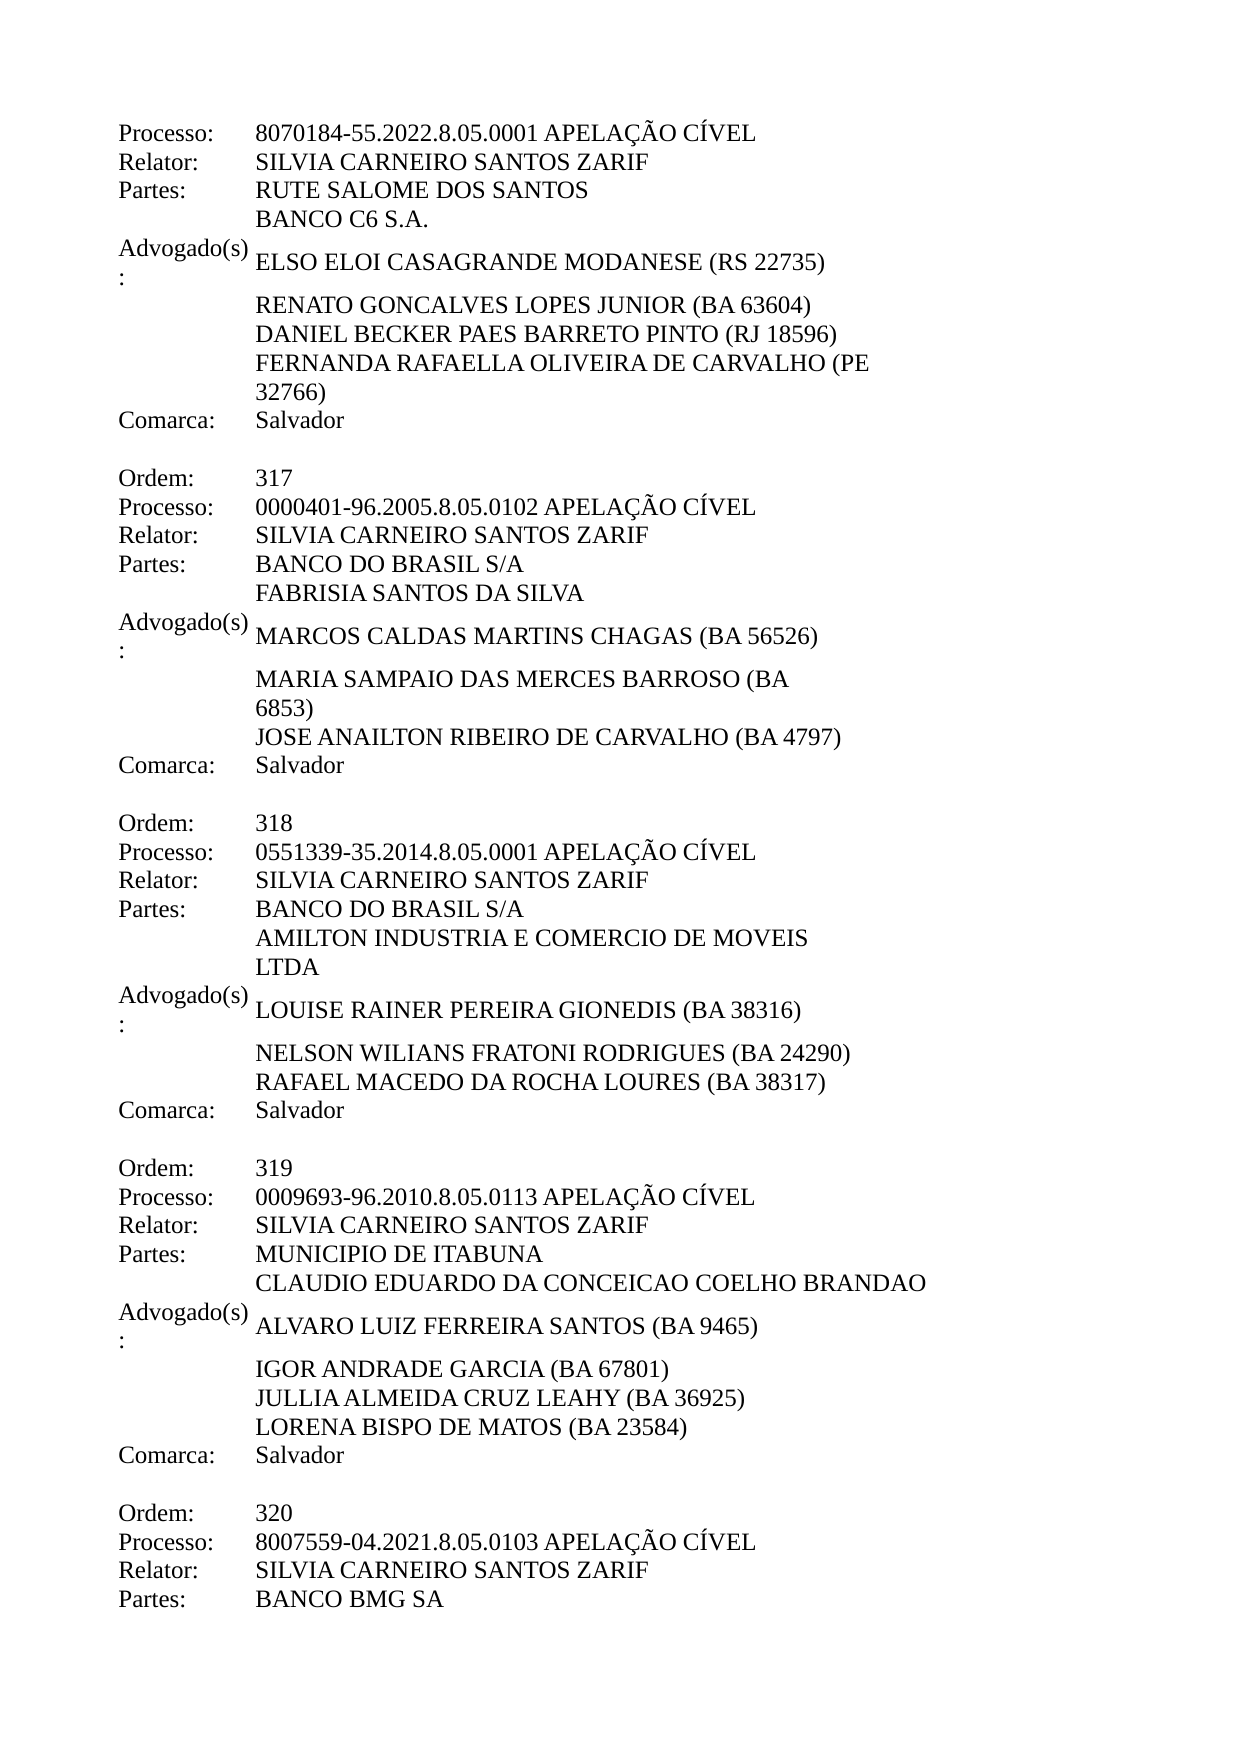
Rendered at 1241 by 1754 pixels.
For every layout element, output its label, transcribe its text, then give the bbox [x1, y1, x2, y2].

table_cell [118, 348, 255, 406]
table_cell BANCO DO BRASIL S/A [255, 894, 877, 923]
table_cell Salvador [255, 406, 944, 434]
table_cell RENATO GONCALVES LOPES JUNIOR (BA 63604) [255, 291, 944, 319]
table_header Ordem: [118, 808, 255, 837]
table_cell Partes: [118, 1584, 255, 1613]
table_cell Processo: [118, 1182, 255, 1211]
table_cell Comarca: [118, 406, 255, 434]
table_cell [118, 578, 255, 607]
table_cell Processo: [118, 118, 255, 147]
table_header Ordem: [118, 1498, 255, 1527]
table_cell Partes: [118, 894, 255, 923]
table_cell MARCOS CALDAS MARTINS CHAGAS (BA 56526) [255, 607, 852, 664]
table_cell Partes: [118, 176, 255, 204]
table_cell Relator: [118, 1556, 255, 1584]
table_cell [118, 664, 255, 722]
table_cell Processo: [118, 1527, 255, 1556]
table_cell NELSON WILIANS FRATONI RODRIGUES (BA 24290) [255, 1038, 877, 1067]
table_cell [118, 291, 255, 319]
table_cell [118, 1268, 255, 1297]
table_cell SILVIA CARNEIRO SANTOS ZARIF [255, 866, 877, 894]
table_cell FERNANDA RAFAELLA OLIVEIRA DE CARVALHO (PE 32766) [255, 348, 944, 406]
table_cell Comarca: [118, 1441, 255, 1469]
table_cell Relator: [118, 866, 255, 894]
table_cell Partes: [118, 549, 255, 578]
table_cell [118, 1067, 255, 1096]
table_cell LOUISE RAINER PEREIRA GIONEDIS (BA 38316) [255, 981, 877, 1038]
table_cell Comarca: [118, 751, 255, 779]
table_cell SILVIA CARNEIRO SANTOS ZARIF [255, 1211, 928, 1239]
table_header 320 [255, 1498, 841, 1527]
table_cell 0009693-96.2010.8.05.0113 APELAÇÃO CÍVEL [255, 1182, 928, 1211]
table_cell IGOR ANDRADE GARCIA (BA 67801) [255, 1354, 928, 1383]
table_cell [118, 319, 255, 348]
table_header Ordem: [118, 463, 255, 492]
table_cell [118, 722, 255, 751]
table_cell SILVIA CARNEIRO SANTOS ZARIF [255, 521, 852, 549]
table_cell CLAUDIO EDUARDO DA CONCEICAO COELHO BRANDAO [255, 1268, 928, 1297]
table_cell MUNICIPIO DE ITABUNA [255, 1239, 928, 1268]
table_cell JOSE ANAILTON RIBEIRO DE CARVALHO (BA 4797) [255, 722, 852, 751]
table_cell Advogado(s): [118, 233, 255, 291]
table_cell Salvador [255, 751, 852, 779]
table_cell 0551339-35.2014.8.05.0001 APELAÇÃO CÍVEL [255, 837, 877, 866]
table_header 318 [255, 808, 877, 837]
table_cell RUTE SALOME DOS SANTOS [255, 176, 944, 204]
table_header 317 [255, 463, 852, 492]
table_header Ordem: [118, 1153, 255, 1182]
table_cell Advogado(s): [118, 607, 255, 664]
table_header 319 [255, 1153, 928, 1182]
table_cell ALVARO LUIZ FERREIRA SANTOS (BA 9465) [255, 1297, 928, 1354]
table_cell Advogado(s): [118, 1297, 255, 1354]
table_cell SILVIA CARNEIRO SANTOS ZARIF [255, 1556, 841, 1584]
table_cell FABRISIA SANTOS DA SILVA [255, 578, 852, 607]
table_cell MARIA SAMPAIO DAS MERCES BARROSO (BA 6853) [255, 664, 852, 722]
table_cell RAFAEL MACEDO DA ROCHA LOURES (BA 38317) [255, 1067, 877, 1096]
table_cell Comarca: [118, 1096, 255, 1124]
table_cell Relator: [118, 521, 255, 549]
table_cell AMILTON INDUSTRIA E COMERCIO DE MOVEIS LTDA [255, 923, 877, 981]
table_cell LORENA BISPO DE MATOS (BA 23584) [255, 1412, 928, 1441]
table_cell 8070184-55.2022.8.05.0001 APELAÇÃO CÍVEL [255, 118, 944, 147]
table_cell BANCO C6 S.A. [255, 204, 944, 233]
table_cell DANIEL BECKER PAES BARRETO PINTO (RJ 18596) [255, 319, 944, 348]
table_cell BANCO DO BRASIL S/A [255, 549, 852, 578]
table_cell ELSO ELOI CASAGRANDE MODANESE (RS 22735) [255, 233, 944, 291]
table_cell Relator: [118, 147, 255, 176]
table_cell Processo: [118, 492, 255, 521]
table_cell 8007559-04.2021.8.05.0103 APELAÇÃO CÍVEL [255, 1527, 841, 1556]
table_cell [118, 1412, 255, 1441]
table_cell 0000401-96.2005.8.05.0102 APELAÇÃO CÍVEL [255, 492, 852, 521]
table_cell BANCO BMG SA [255, 1584, 841, 1613]
table_cell [118, 1038, 255, 1067]
table_cell [118, 1383, 255, 1412]
table_cell Salvador [255, 1441, 928, 1469]
table_cell [118, 204, 255, 233]
table_cell [118, 1354, 255, 1383]
table_cell Salvador [255, 1096, 877, 1124]
table_cell Advogado(s): [118, 981, 255, 1038]
table_cell [118, 923, 255, 981]
table_cell Relator: [118, 1211, 255, 1239]
table_cell JULLIA ALMEIDA CRUZ LEAHY (BA 36925) [255, 1383, 928, 1412]
table_cell Processo: [118, 837, 255, 866]
table_cell SILVIA CARNEIRO SANTOS ZARIF [255, 147, 944, 176]
table_cell Partes: [118, 1239, 255, 1268]
